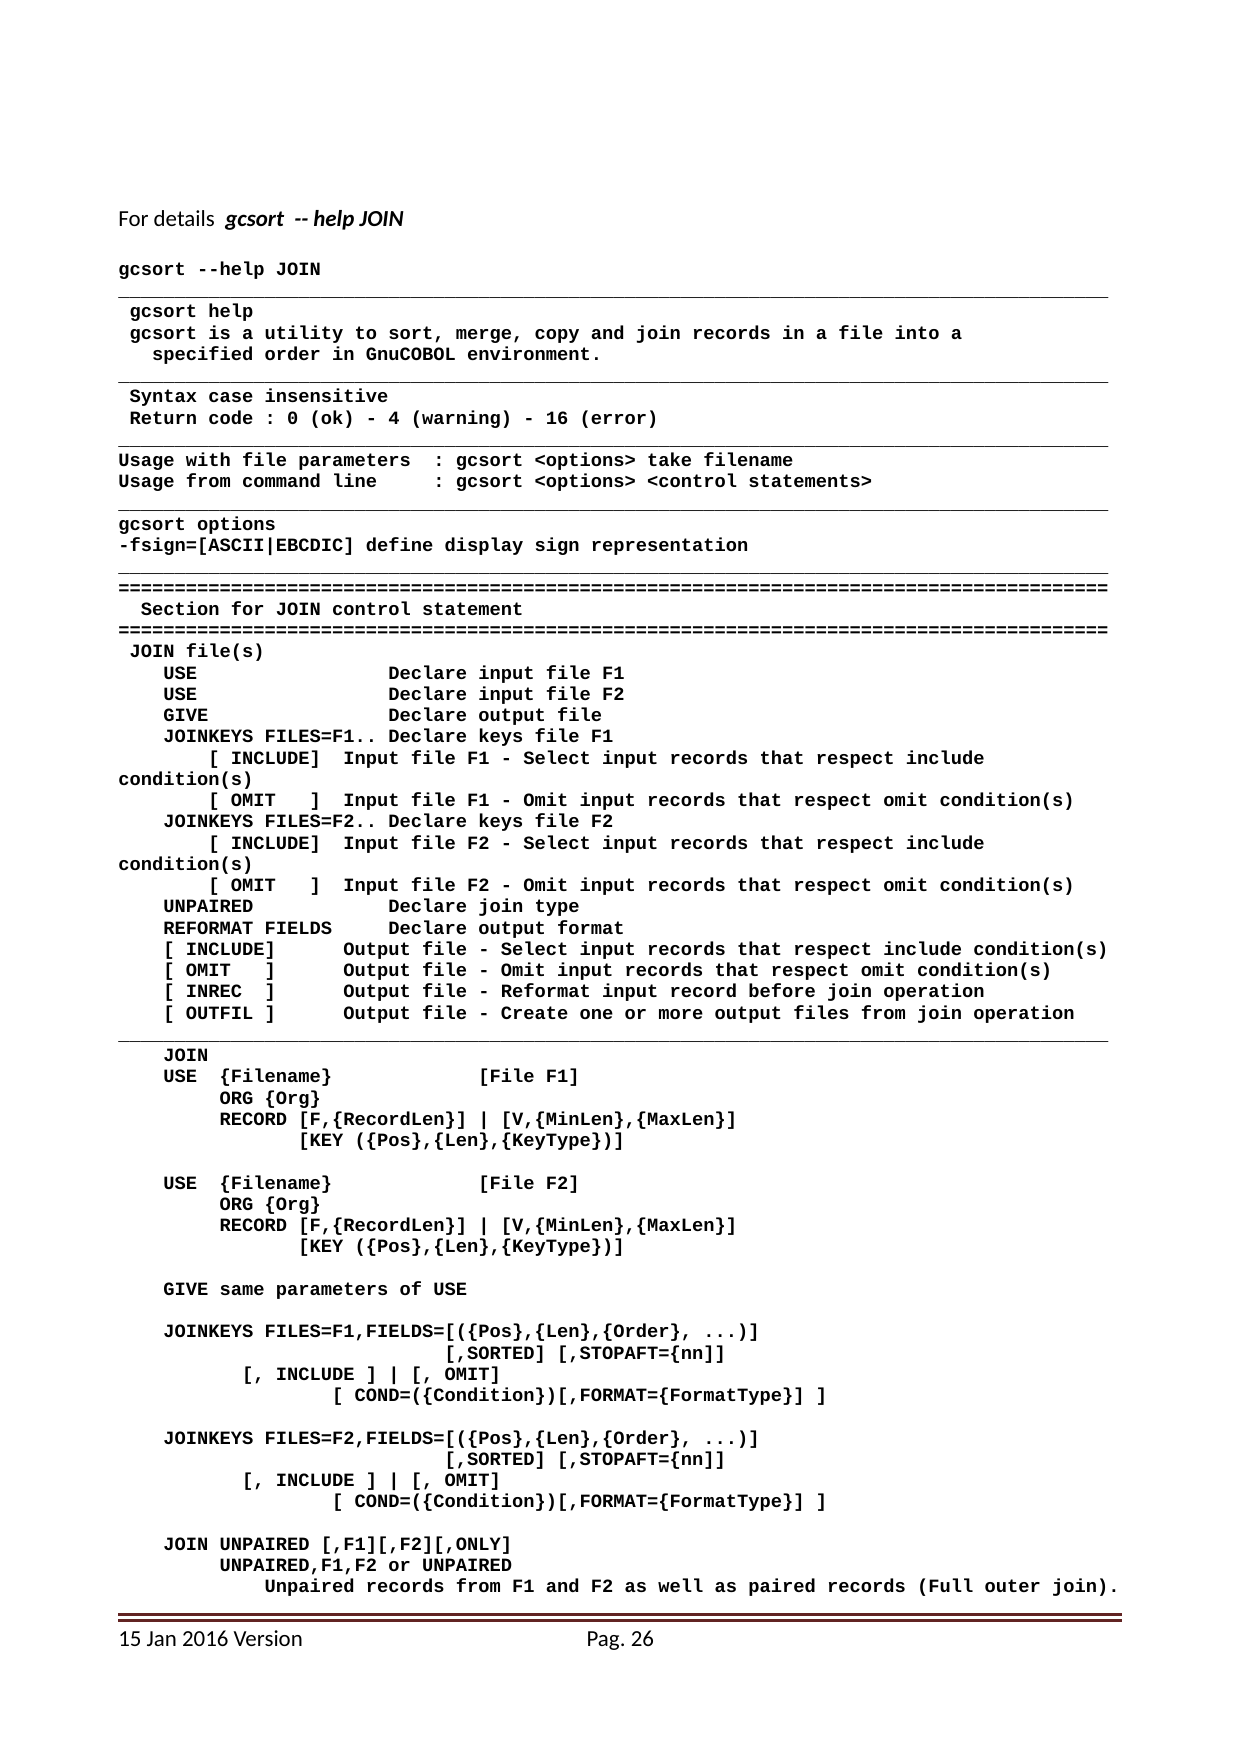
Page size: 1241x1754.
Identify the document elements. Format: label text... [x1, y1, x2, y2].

text USE Declare input file F1 [118, 663, 1122, 685]
text RECORD [F,{RecordLen}] | [V,{MinLen},{MaxLen}] [118, 1216, 1122, 1237]
text Usage with file parameters : gcsort <options> take filename [118, 451, 1122, 472]
text USE Declare input file F2 [118, 685, 1122, 706]
text [ OMIT ] Output file - Omit input records that respect omit condition(s) [118, 961, 1122, 982]
text [ OMIT ] Input file F2 - Omit input records that respect omit condition(s) [118, 876, 1122, 897]
text [KEY ({Pos},{Len},{KeyType})] [118, 1131, 1122, 1152]
text gcsort help [118, 302, 1122, 323]
text RECORD [F,{RecordLen}] | [V,{MinLen},{MaxLen}] [118, 1110, 1122, 1131]
text gcsort options [118, 515, 1122, 536]
text JOIN UNPAIRED [,F1][,F2][,ONLY] [118, 1535, 1122, 1556]
text Return code : 0 (ok) - 4 (warning) - 16 (error) [118, 408, 1122, 430]
text UNPAIRED Declare join type [118, 897, 1122, 918]
text ________________________________________________________________________________________ [118, 557, 1122, 578]
text USE {Filename} [File F1] [118, 1067, 1122, 1088]
text JOINKEYS FILES=F2,FIELDS=[({Pos},{Len},{Order}, ...)] [118, 1428, 1122, 1450]
text Syntax case insensitive [118, 387, 1122, 408]
text gcsort is a utility to sort, merge, copy and join records in a file into a [118, 323, 1122, 345]
text UNPAIRED,F1,F2 or UNPAIRED [118, 1556, 1122, 1577]
text JOINKEYS FILES=F1,FIELDS=[({Pos},{Len},{Order}, ...)] [118, 1322, 1122, 1343]
text ORG {Org} [118, 1088, 1122, 1110]
text [ COND=({Condition})[,FORMAT={FormatType}] ] [118, 1386, 1122, 1407]
text ________________________________________________________________________________________ [118, 1025, 1122, 1046]
text For details gcsort -- help JOIN [118, 204, 1122, 232]
text [ OMIT ] Input file F1 - Omit input records that respect omit condition(s) [118, 791, 1122, 812]
text ORG {Org} [118, 1195, 1122, 1216]
text [ INREC ] Output file - Reformat input record before join operation [118, 982, 1122, 1003]
text [ OUTFIL ] Output file - Create one or more output files from join operation [118, 1003, 1122, 1025]
text [KEY ({Pos},{Len},{KeyType})] [118, 1237, 1122, 1258]
text Usage from command line : gcsort <options> <control statements> [118, 472, 1122, 493]
text ________________________________________________________________________________________ [118, 281, 1122, 302]
text [,SORTED] [,STOPAFT={nn]] [118, 1343, 1122, 1365]
text ________________________________________________________________________________________ [118, 430, 1122, 451]
text [, INCLUDE ] | [, OMIT] [118, 1471, 1122, 1492]
text Unpaired records from F1 and F2 as well as paired records (Full outer join). [118, 1577, 1122, 1598]
text Section for JOIN control statement [118, 600, 1122, 621]
text JOINKEYS FILES=F1.. Declare keys file F1 [118, 727, 1122, 748]
text GIVE Declare output file [118, 706, 1122, 727]
text -fsign=[ASCII|EBCDIC] define display sign representation [118, 536, 1122, 557]
text [ INCLUDE] Output file - Select input records that respect include condition(s) [118, 940, 1122, 961]
text JOINKEYS FILES=F2.. Declare keys file F2 [118, 812, 1122, 833]
text JOIN file(s) [118, 642, 1122, 663]
text GIVE same parameters of USE [118, 1280, 1122, 1301]
text [ INCLUDE] Input file F2 - Select input records that respect include condition(s) [118, 833, 1122, 876]
text USE {Filename} [File F2] [118, 1173, 1122, 1195]
text ________________________________________________________________________________________ [118, 493, 1122, 515]
text [ INCLUDE] Input file F1 - Select input records that respect include condition(s) [118, 748, 1122, 791]
text [, INCLUDE ] | [, OMIT] [118, 1365, 1122, 1386]
text specified order in GnuCOBOL environment. [118, 345, 1122, 366]
text ======================================================================================== [118, 621, 1122, 642]
text REFORMAT FIELDS Declare output format [118, 918, 1122, 940]
text ======================================================================================== [118, 578, 1122, 600]
text JOIN [118, 1046, 1122, 1067]
text gcsort --help JOIN [118, 260, 1122, 281]
text [ COND=({Condition})[,FORMAT={FormatType}] ] [118, 1492, 1122, 1513]
text ________________________________________________________________________________________ [118, 366, 1122, 387]
text [,SORTED] [,STOPAFT={nn]] [118, 1450, 1122, 1471]
